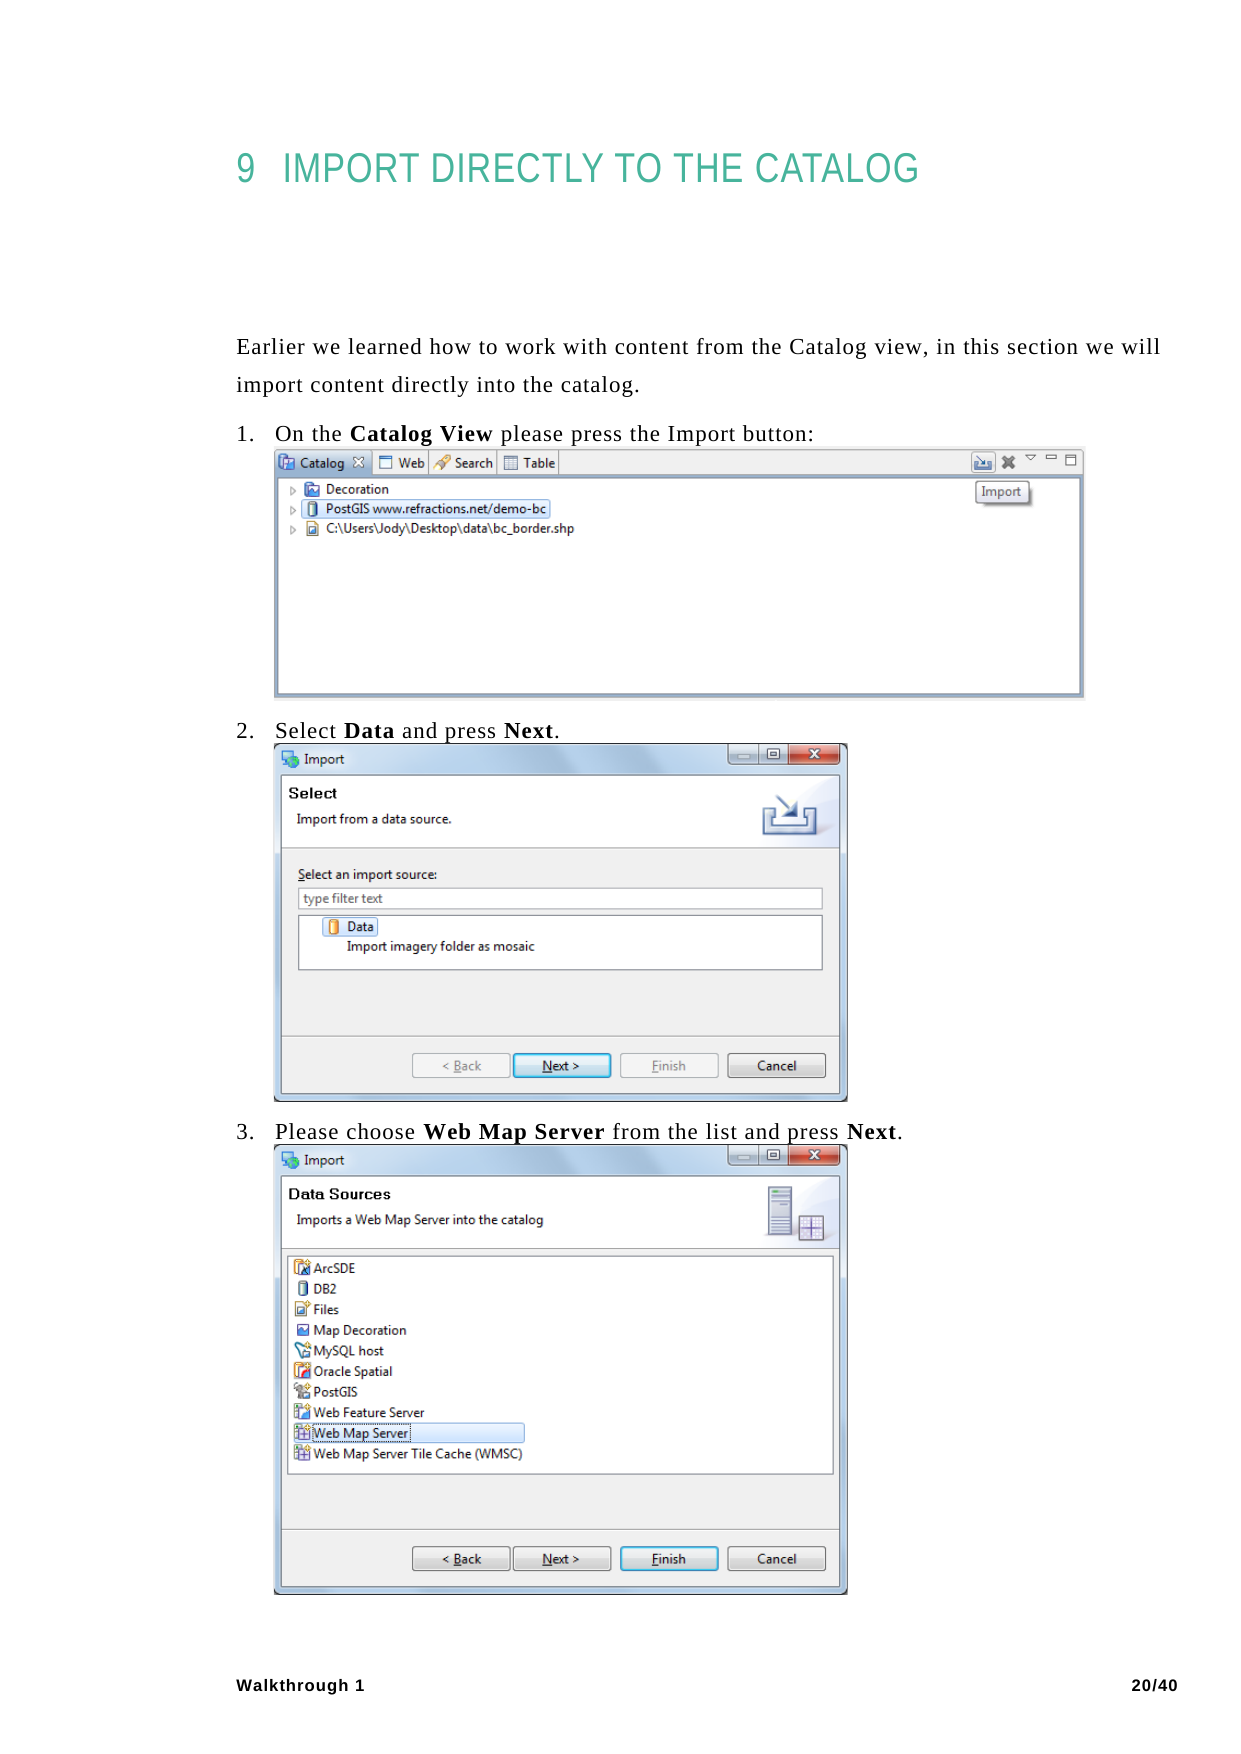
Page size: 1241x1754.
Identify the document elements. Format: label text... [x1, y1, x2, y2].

text Earlier we learned how to work with content from the Catalog view, in this section we will import content directly into the catalog. [236, 322, 1181, 397]
list Please choose Web Map Server from the list and press Next. [236, 1118, 1181, 1144]
picture [273, 743, 848, 1102]
subtitle Import Directly to The Catalog [236, 143, 1181, 191]
list On the Catalog View please press the Import button: [236, 420, 1181, 446]
picture [273, 1144, 848, 1595]
list Select Data and press Next. [236, 718, 1181, 743]
picture [273, 446, 1086, 701]
